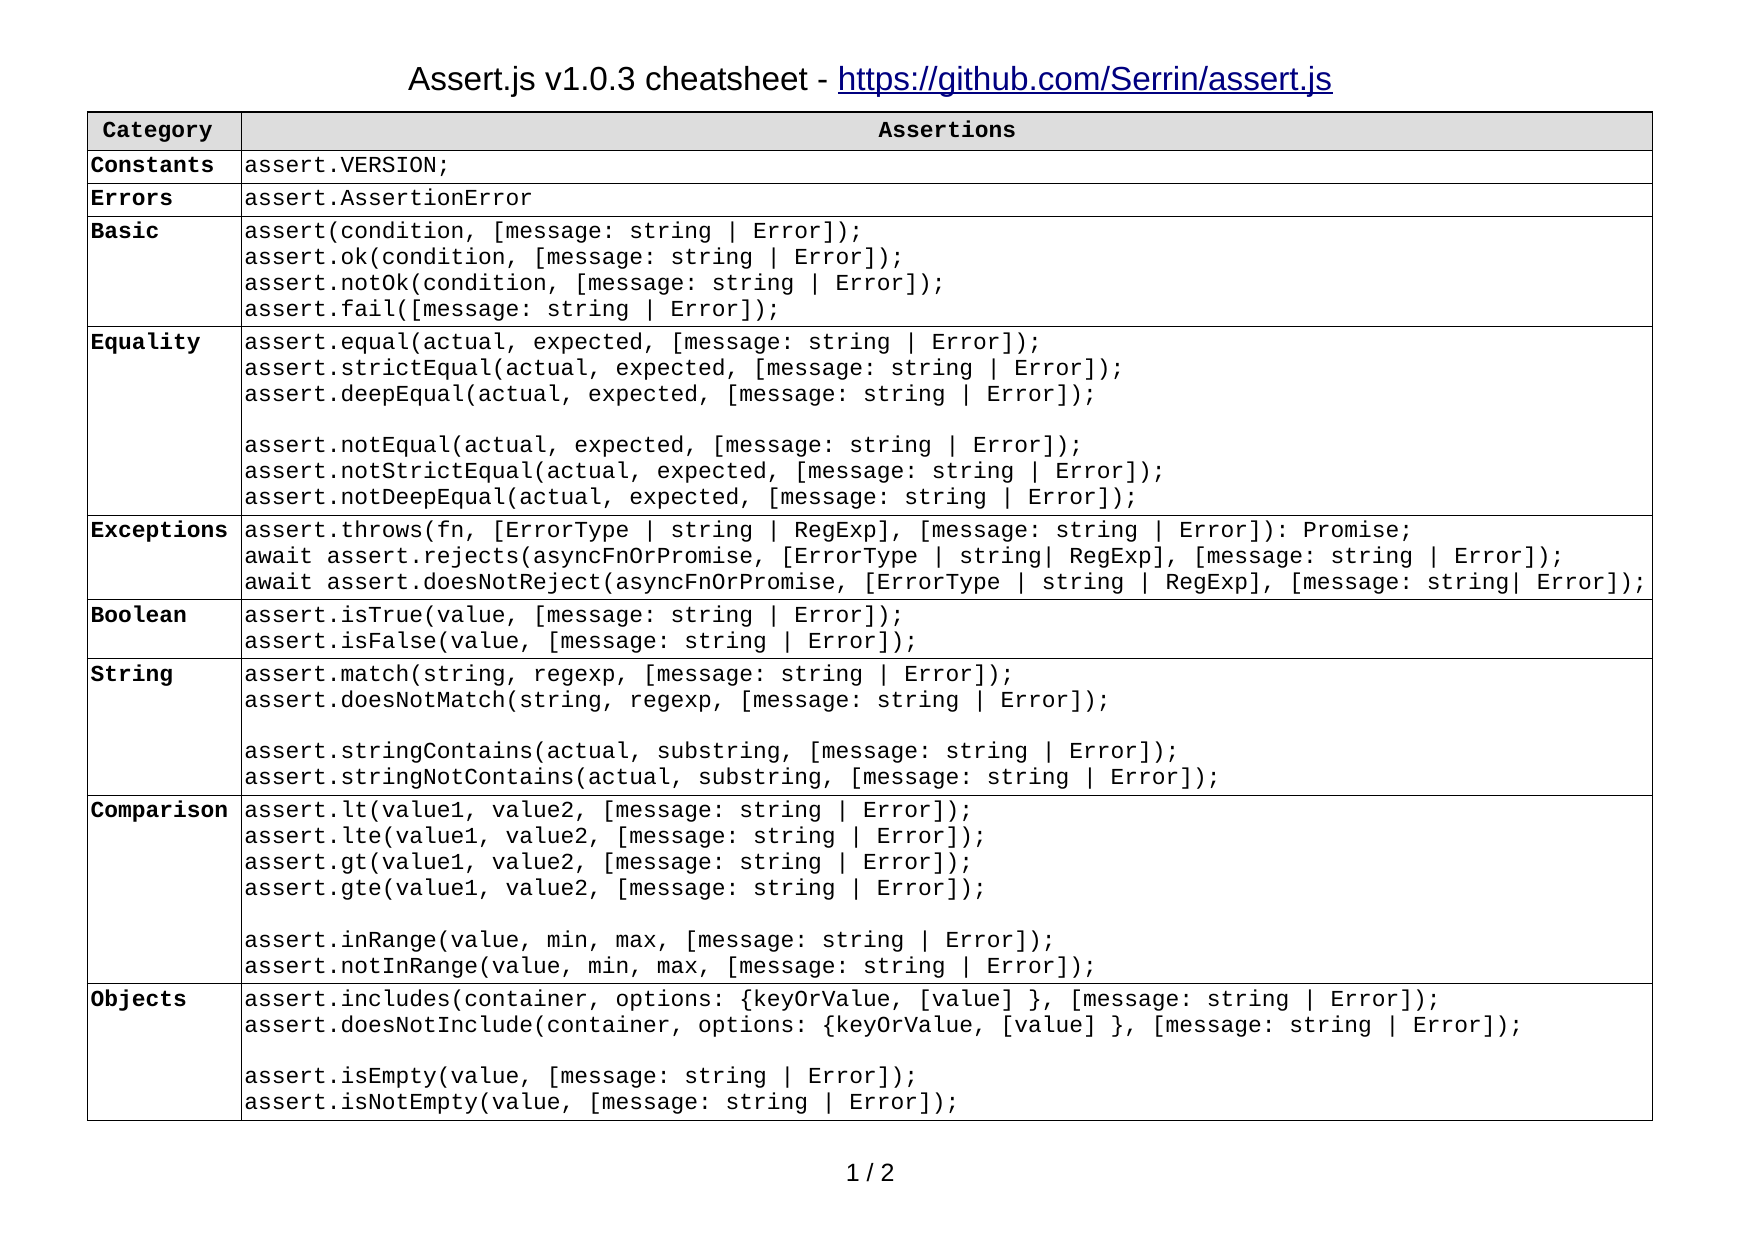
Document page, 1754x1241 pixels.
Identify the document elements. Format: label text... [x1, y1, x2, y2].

table_cell Objects [88, 984, 241, 1119]
table_cell assert(condition, [message: string | Error]); assert.ok(condition, [message: string | Error]); assert.notOk(condition, [message: string | Error]); assert.fail([message: string | Error]); [242, 217, 1652, 326]
table_header Assertions [242, 113, 1652, 150]
table_cell assert.AssertionError [242, 184, 1652, 216]
table_header Category [88, 113, 241, 150]
table_cell assert.equal(actual, expected, [message: string | Error]); assert.strictEqual(actual, expected, [message: string | Error]); assert.deepEqual(actual, expected, [message: string | Error]); assert.notEqual(actual, expected, [message: string | Error]); assert.notStrictEqual(actual, expected, [message: string | Error]); assert.notDeepEqual(actual, expected, [message: string | Error]); [242, 327, 1652, 514]
table_cell Exceptions [88, 516, 241, 599]
table_cell Boolean [88, 600, 241, 658]
table_cell assert.VERSION; [242, 151, 1652, 183]
table_cell assert.includes(container, options: {keyOrValue, [value] }, [message: string | Error]); assert.doesNotInclude(container, options: {keyOrValue, [value] }, [message: string | Error]); assert.isEmpty(value, [message: string | Error]); assert.isNotEmpty(value, [message: string | Error]); [242, 984, 1652, 1119]
table_cell Constants [88, 151, 241, 183]
text Assert.js v1.0.3 cheatsheet - https://github.com/Serrin/assert.js [87, 59, 1653, 97]
table_cell assert.lt(value1, value2, [message: string | Error]); assert.lte(value1, value2, [message: string | Error]); assert.gt(value1, value2, [message: string | Error]); assert.gte(value1, value2, [message: string | Error]); assert.inRange(value, min, max, [message: string | Error]); assert.notInRange(value, min, max, [message: string | Error]); [242, 796, 1652, 983]
table_cell Errors [88, 184, 241, 216]
table_cell String [88, 659, 241, 794]
table_cell assert.throws(fn, [ErrorType | string | RegExp], [message: string | Error]): Promise; await assert.rejects(asyncFnOrPromise, [ErrorType | string| RegExp], [message: string | Error]); await assert.doesNotReject(asyncFnOrPromise, [ErrorType | string | RegExp], [message: string| Error]); [242, 516, 1652, 599]
table_cell Comparison [88, 796, 241, 983]
table_cell assert.isTrue(value, [message: string | Error]); assert.isFalse(value, [message: string | Error]); [242, 600, 1652, 658]
table_cell Equality [88, 327, 241, 514]
table_cell assert.match(string, regexp, [message: string | Error]); assert.doesNotMatch(string, regexp, [message: string | Error]); assert.stringContains(actual, substring, [message: string | Error]); assert.stringNotContains(actual, substring, [message: string | Error]); [242, 659, 1652, 794]
table_cell Basic [88, 217, 241, 326]
